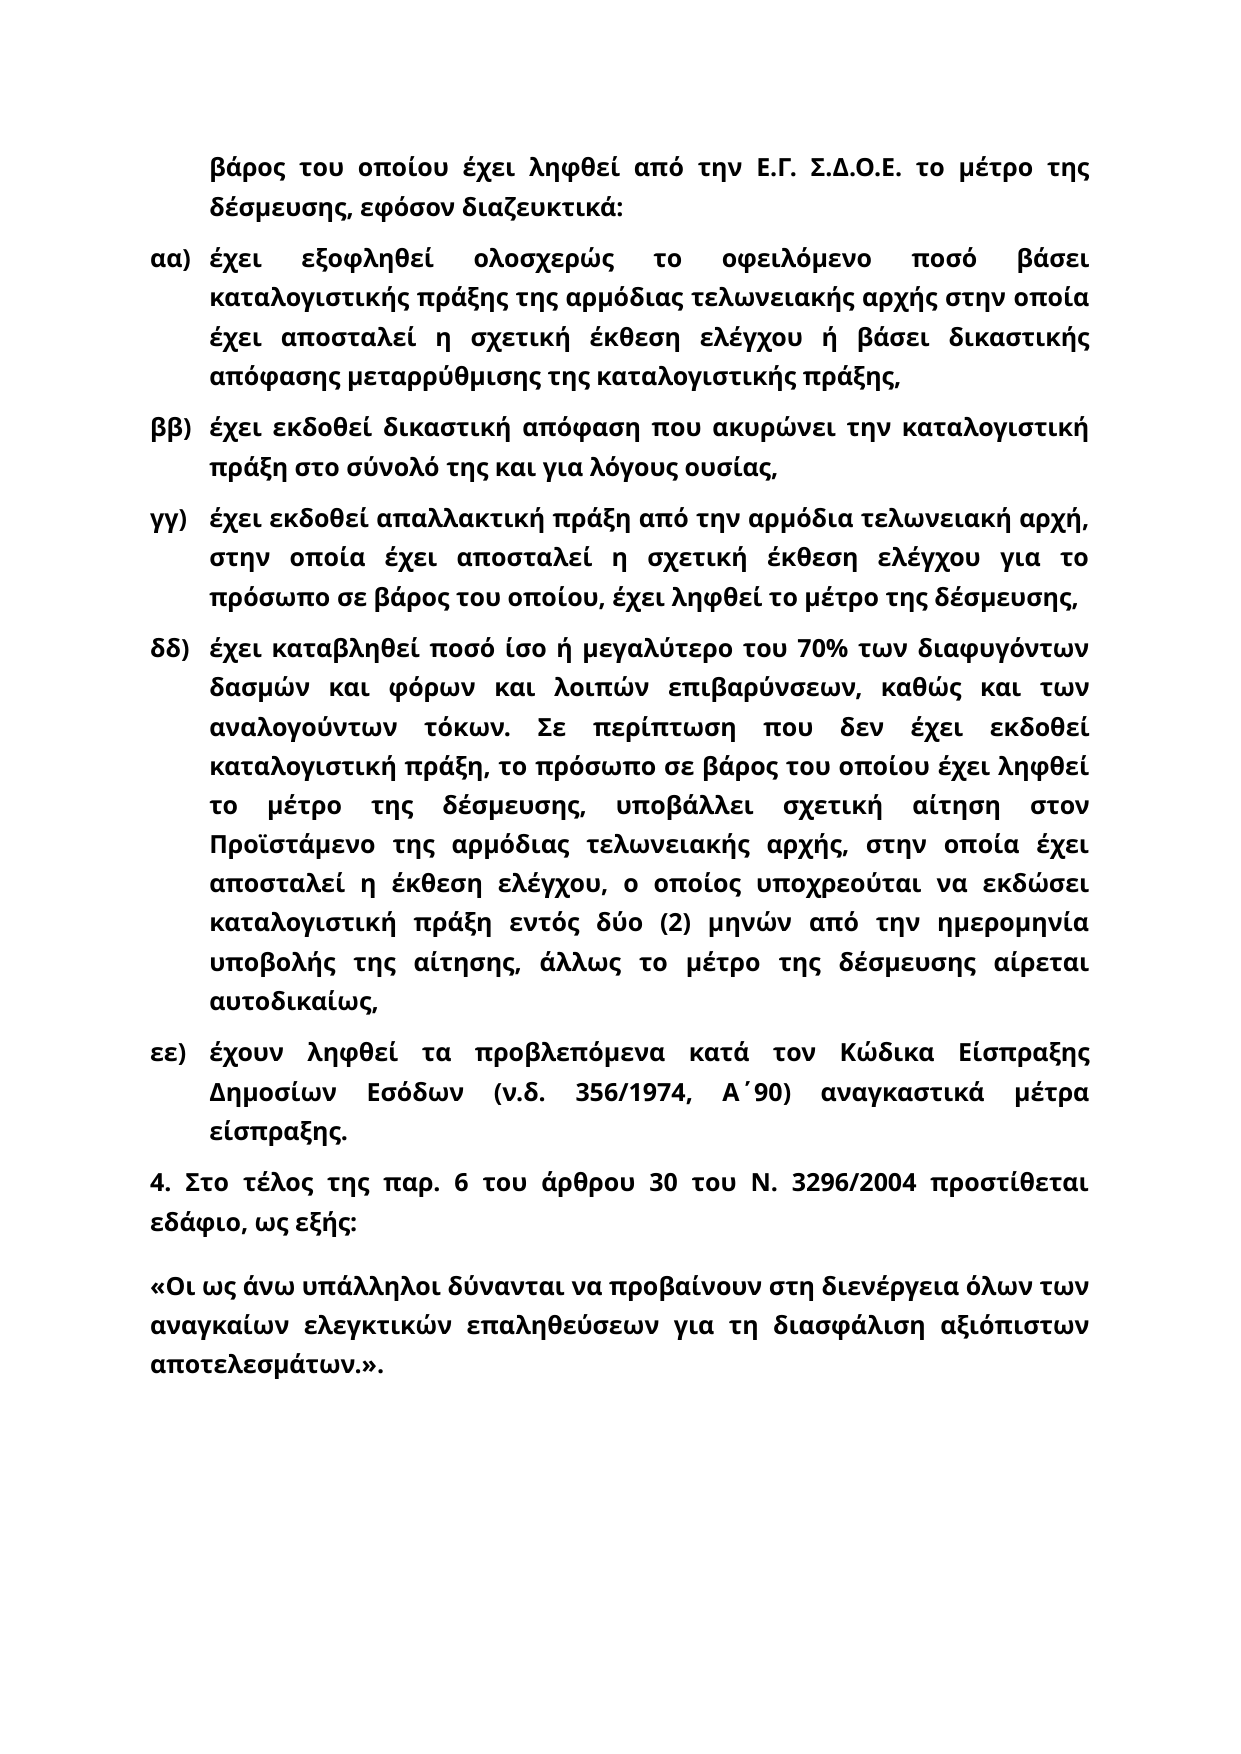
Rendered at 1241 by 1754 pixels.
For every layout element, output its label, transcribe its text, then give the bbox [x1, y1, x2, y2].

list αα) έχει εξοφληθεί ολοσχερώς το οφειλόμενο ποσό βάσει καταλογιστικής πράξης της αρμόδιας τελωνειακής αρχής στην οποία έχει αποσταλεί η σχετική έκθεση ελέγχου ή βάσει δικαστικής απόφασης μεταρρύθμισης της καταλογιστικής πράξης, [150, 241, 1090, 392]
list γγ) έχει εκδοθεί απαλλακτική πράξη από την αρμόδια τελωνειακή αρχή, στην οποία έχει αποσταλεί η σχετική έκθεση ελέγχου για το πρόσωπο σε βάρος του οποίου, έχει ληφθεί το μέτρο της δέσμευσης, [150, 501, 1090, 613]
list εε) έχουν ληφθεί τα προβλεπόμενα κατά τον Κώδικα Είσπραξης Δημοσίων Εσόδων (ν.δ. 356/1974, Α΄90) αναγκαστικά μέτρα είσπραξης. [150, 1035, 1090, 1147]
text «Οι ως άνω υπάλληλοι δύνανται να προβαίνουν στη διενέργεια όλων των αναγκαίων ελεγκτικών επαληθεύσεων για τη διασφάλιση αξιόπιστων αποτελεσμάτων.». [150, 1268, 1090, 1381]
list ββ) έχει εκδοθεί δικαστική απόφαση που ακυρώνει την καταλογιστική πράξη στο σύνολό της και για λόγους ουσίας, [150, 410, 1090, 483]
list βάρος του οποίου έχει ληφθεί από την Ε.Γ. Σ.Δ.Ο.Ε. το μέτρο της δέσμευσης, εφόσον διαζευκτικά: [150, 150, 1090, 223]
text 4. Στο τέλος της παρ. 6 του άρθρου 30 του Ν. 3296/2004 προστίθεται εδάφιο, ως εξής: [150, 1165, 1090, 1238]
list δδ) έχει καταβληθεί ποσό ίσο ή μεγαλύτερο του 70% των διαφυγόντων δασμών και φόρων και λοιπών επιβαρύνσεων, καθώς και των αναλογούντων τόκων. Σε περίπτωση που δεν έχει εκδοθεί καταλογιστική πράξη, το πρόσωπο σε βάρος του οποίου έχει ληφθεί το μέτρο της δέσμευσης, υποβάλλει σχετική αίτηση στον Προϊστάμενο της αρμόδιας τελωνειακής αρχής, στην οποία έχει αποσταλεί η έκθεση ελέγχου, ο οποίος υποχρεούται να εκδώσει καταλογιστική πράξη εντός δύο (2) μηνών από την ημερομηνία υποβολής της αίτησης, άλλως το μέτρο της δέσμευσης αίρεται αυτοδικαίως, [150, 631, 1090, 1017]
